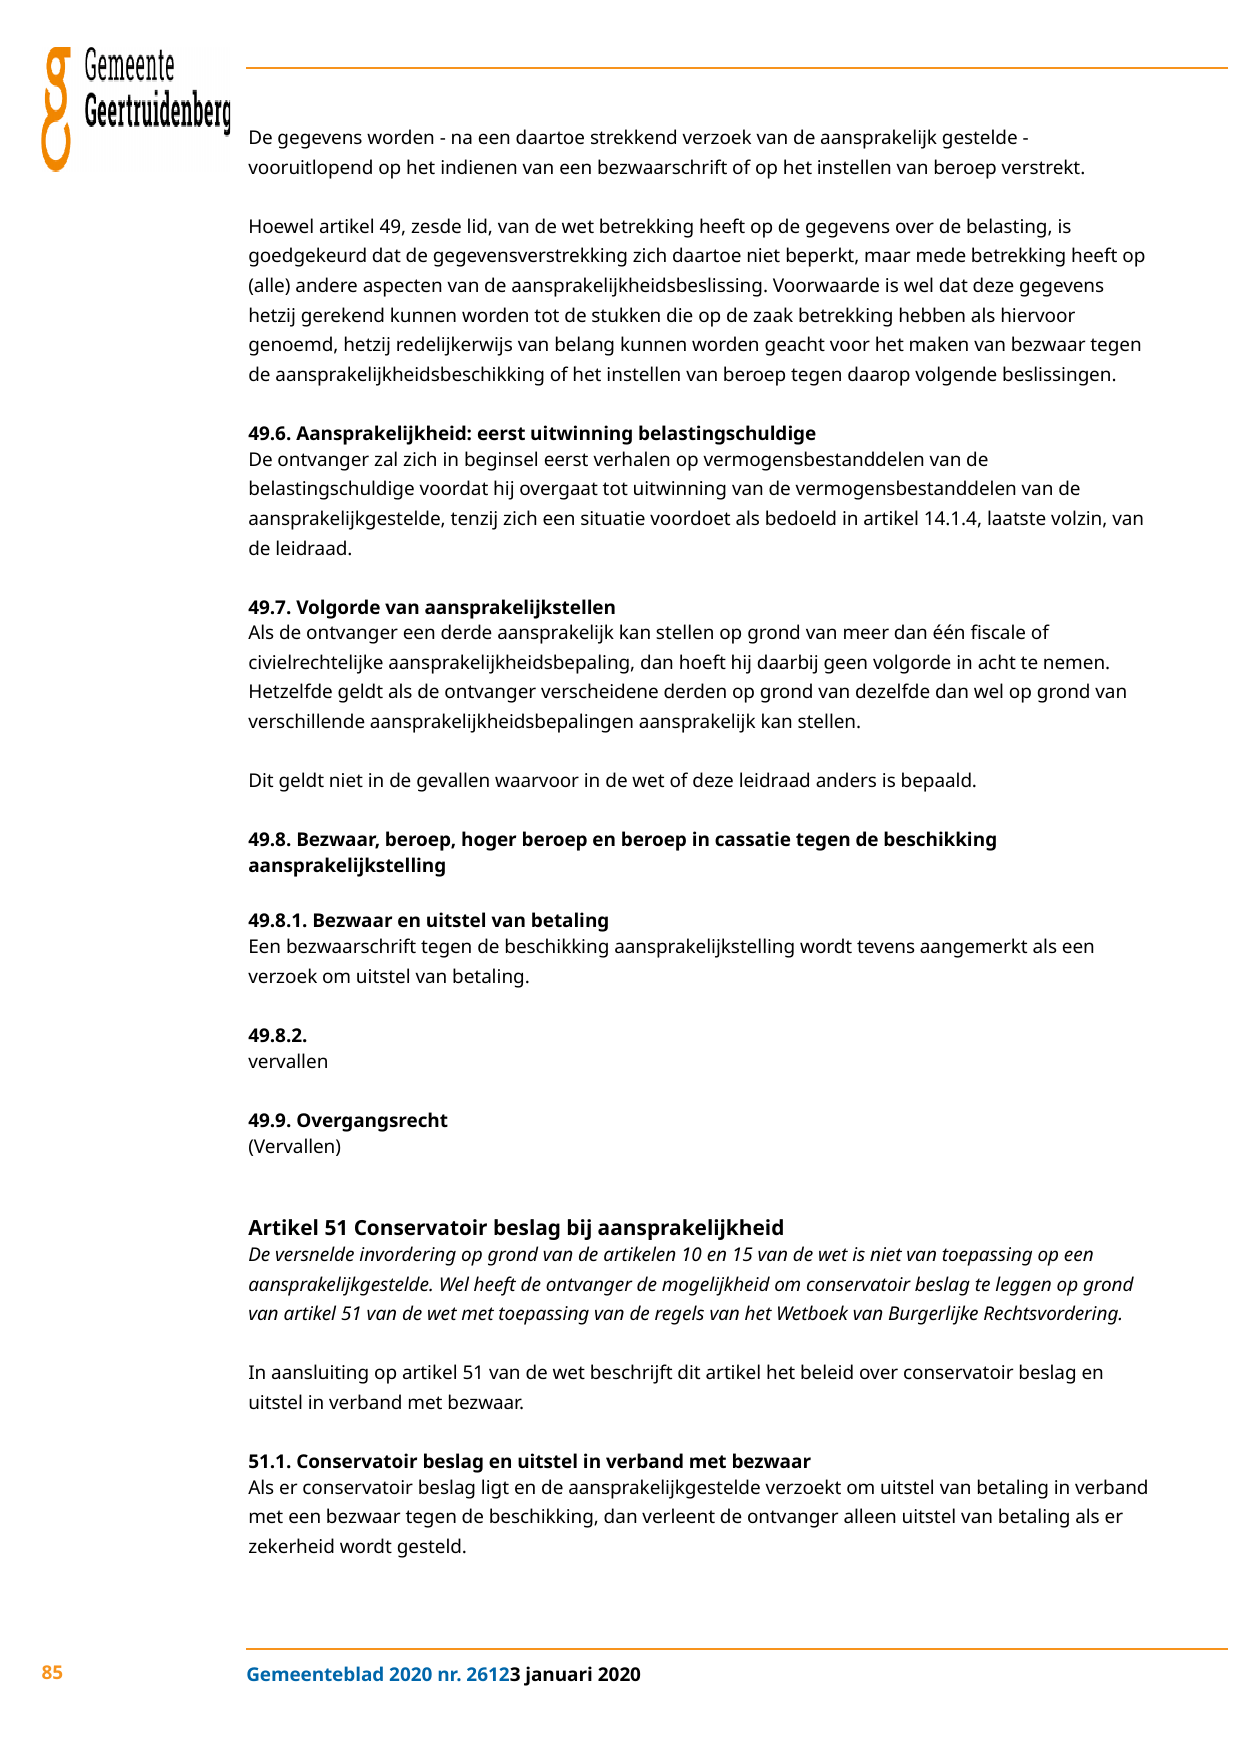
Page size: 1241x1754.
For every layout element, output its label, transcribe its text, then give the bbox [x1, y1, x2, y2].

text 49.8.2. [248, 1022, 1152, 1048]
text Als er conservatoir beslag ligt en de aansprakelijkgestelde verzoekt om uitstel van betaling in verband met een bezwaar tegen de beschikking, dan verleent de ontvanger alleen uitstel van betaling als er zekerheid wordt gesteld. [248, 1474, 1152, 1559]
text Als de ontvanger een derde aansprakelijk kan stellen op grond van meer dan één fiscale of civielrechtelijke aansprakelijkheidsbepaling, dan hoeft hij daarbij geen volgorde in acht te nemen. Hetzelfde geldt als de ontvanger verscheidene derden op grond van dezelfde dan wel op grond van verschillende aansprakelijkheidsbepalingen aansprakelijk kan stellen. [248, 619, 1152, 734]
text 51.1. Conservatoir beslag en uitstel in verband met bezwaar [248, 1448, 1152, 1474]
text Dit geldt niet in de gevallen waarvoor in de wet of deze leidraad anders is bepaald. [248, 767, 1152, 793]
text 49.8. Bezwaar, beroep, hoger beroep en beroep in cassatie tegen de beschikking aansprakelijkstelling [248, 827, 1152, 878]
text 49.9. Overgangsrecht [248, 1107, 1152, 1133]
text 49.6. Aansprakelijkheid: eerst uitwinning belastingschuldige [248, 420, 1152, 446]
text (Vervallen) [248, 1133, 1152, 1158]
text De versnelde invordering op grond van de artikelen 10 en 15 van de wet is niet van toepassing op een aansprakelijkgestelde. Wel heeft de ontvanger de mogelijkheid om conservatoir beslag te leggen op grond van artikel 51 van de wet met toepassing van de regels van het Wetboek van Burgerlijke Rechtsvordering. [248, 1241, 1152, 1326]
picture [41, 47, 231, 172]
text Hoewel artikel 49, zesde lid, van de wet betrekking heeft op de gegevens over de belasting, is goedgekeurd dat de gegevensverstrekking zich daartoe niet beperkt, maar mede betrekking heeft op (alle) andere aspecten van de aansprakelijkheidsbeslissing. Voorwaarde is wel dat deze gegevens hetzij gerekend kunnen worden tot de stukken die op de zaak betrekking hebben als hiervoor genoemd, hetzij redelijkerwijs van belang kunnen worden geacht voor het maken van bezwaar tegen de aansprakelijkheidsbeschikking of het instellen van beroep tegen daarop volgende beslissingen. [248, 213, 1152, 387]
text vervallen [248, 1048, 1152, 1074]
text De gegevens worden - na een daartoe strekkend verzoek van de aansprakelijk gestelde - vooruitlopend op het indienen van een bezwaarschrift of op het instellen van beroep verstrekt. [248, 124, 1152, 180]
text Een bezwaarschrift tegen de beschikking aansprakelijkstelling wordt tevens aangemerkt als een verzoek om uitstel van betaling. [248, 933, 1152, 989]
text 49.8.1. Bezwaar en uitstel van betaling [248, 908, 1152, 933]
text 49.7. Volgorde van aansprakelijkstellen [248, 594, 1152, 619]
text De ontvanger zal zich in beginsel eerst verhalen op vermogensbestanddelen van de belastingschuldige voordat hij overgaat tot uitwinning van de vermogensbestanddelen van de aansprakelijkgestelde, tenzij zich een situatie voordoet als bedoeld in artikel 14.1.4, laatste volzin, van de leidraad. [248, 446, 1152, 560]
text In aansluiting op artikel 51 van de wet beschrijft dit artikel het beleid over conservatoir beslag en uitstel in verband met bezwaar. [248, 1359, 1152, 1415]
text Artikel 51 Conservatoir beslag bij aansprakelijkheid [248, 1213, 1152, 1241]
